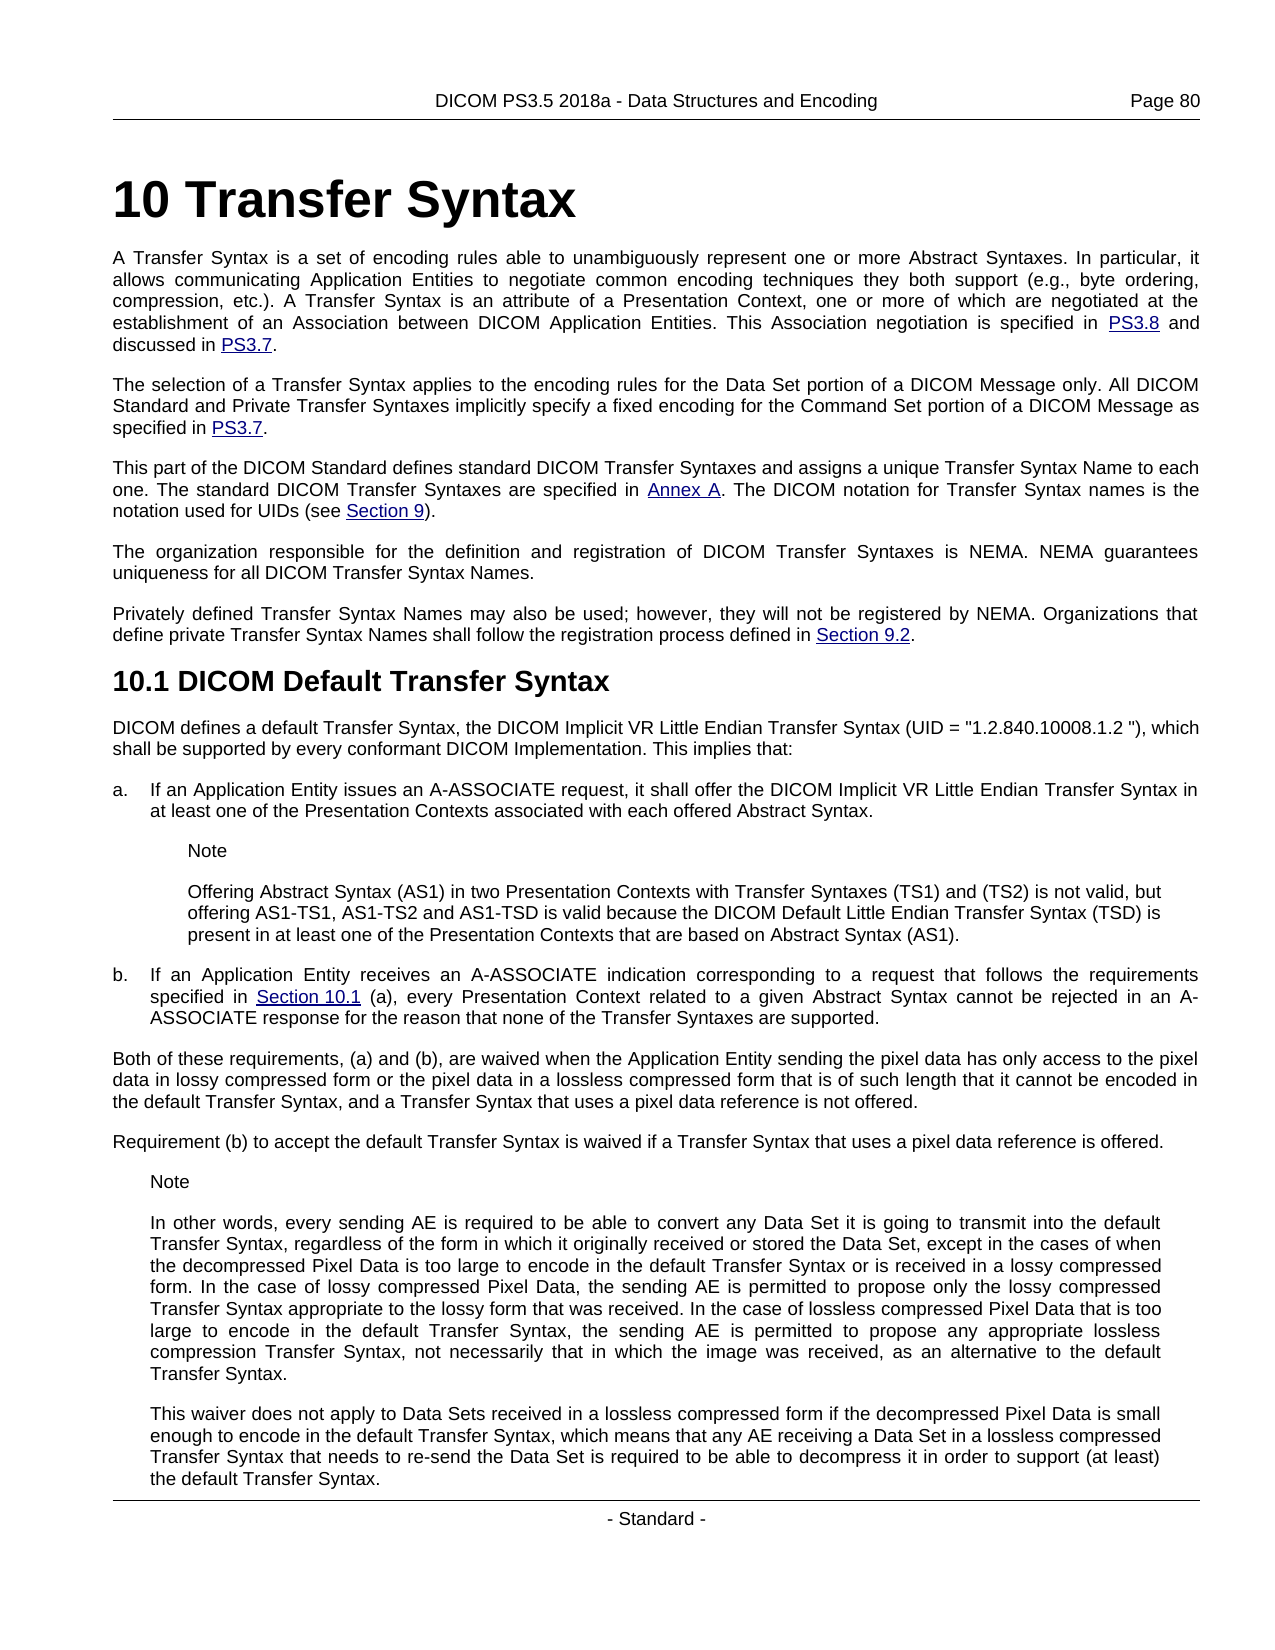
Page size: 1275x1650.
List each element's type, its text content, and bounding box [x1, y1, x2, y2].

text 10 Transfer Syntax [112, 169, 1200, 228]
list If an Application Entity receives an A-ASSOCIATE indication corresponding to a request that follows the requirements specified in Section 10.1 (a), every Presentation Context related to a given Abstract Syntax cannot be rejected in an A-ASSOCIATE response for the reason that none of the Transfer Syntaxes are supported. [112, 964, 1200, 1029]
list If an Application Entity issues an A-ASSOCIATE request, it shall offer the DICOM Implicit VR Little Endian Transfer Syntax in at least one of the Presentation Contexts associated with each offered Abstract Syntax. [112, 778, 1200, 822]
text Both of these requirements, (a) and (b), are waived when the Application Entity sending the pixel data has only access to the pixel data in lossy compressed form or the pixel data in a lossless compressed form that is of such length that it cannot be encoded in the default Transfer Syntax, and a Transfer Syntax that uses a pixel data reference is not offered. [112, 1047, 1200, 1112]
text In other words, every sending AE is required to be able to convert any Data Set it is going to transmit into the default Transfer Syntax, regardless of the form in which it originally received or stored the Data Set, except in the cases of when the decompressed Pixel Data is too large to encode in the default Transfer Syntax or is received in a lossy compressed form. In the case of lossy compressed Pixel Data, the sending AE is permitted to propose only the lossy compressed Transfer Syntax appropriate to the lossy form that was received. In the case of lossless compressed Pixel Data that is too large to encode in the default Transfer Syntax, the sending AE is permitted to propose any appropriate lossless compression Transfer Syntax, not necessarily that in which the image was received, as an alternative to the default Transfer Syntax. [150, 1212, 1162, 1384]
list Offering Abstract Syntax (AS1) in two Presentation Contexts with Transfer Syntaxes (TS1) and (TS2) is not valid, but offering AS1-TS1, AS1-TS2 and AS1-TSD is valid because the DICOM Default Little Endian Transfer Syntax (TSD) is present in at least one of the Presentation Contexts that are based on Abstract Syntax (AS1). [150, 881, 1162, 945]
text The selection of a Transfer Syntax applies to the encoding rules for the Data Set portion of a DICOM Message only. All DICOM Standard and Private Transfer Syntaxes implicitly specify a fixed encoding for the Command Set portion of a DICOM Message as specified in PS3.7. [112, 374, 1200, 438]
text This part of the DICOM Standard defines standard DICOM Transfer Syntaxes and assigns a unique Transfer Syntax Name to each one. The standard DICOM Transfer Syntaxes are specified in Annex A. The DICOM notation for Transfer Syntax names is the notation used for UIDs (see Section 9). [112, 457, 1200, 522]
text A Transfer Syntax is a set of encoding rules able to unambiguously represent one or more Abstract Syntaxes. In particular, it allows communicating Application Entities to negotiate common encoding techniques they both support (e.g., byte ordering, compression, etc.). A Transfer Syntax is an attribute of a Presentation Context, one or more of which are negotiated at the establishment of an Association between DICOM Application Entities. This Association negotiation is specified in PS3.8 and discussed in PS3.7. [112, 247, 1200, 355]
text Note [150, 1171, 1162, 1193]
text 10.1 DICOM Default Transfer Syntax [112, 664, 1200, 698]
text DICOM defines a default Transfer Syntax, the DICOM Implicit VR Little Endian Transfer Syntax (UID = "1.2.840.10008.1.2 "), which shall be supported by every conformant DICOM Implementation. This implies that: [112, 717, 1200, 760]
text Privately defined Transfer Syntax Names may also be used; however, they will not be registered by NEMA. Organizations that define private Transfer Syntax Names shall follow the registration process defined in Section 9.2. [112, 602, 1200, 646]
text The organization responsible for the definition and registration of DICOM Transfer Syntaxes is NEMA. NEMA guarantees uniqueness for all DICOM Transfer Syntax Names. [112, 541, 1200, 584]
list Note [150, 840, 1162, 862]
text Requirement (b) to accept the default Transfer Syntax is waived if a Transfer Syntax that uses a pixel data reference is offered. [112, 1131, 1200, 1152]
text This waiver does not apply to Data Sets received in a lossless compressed form if the decompressed Pixel Data is small enough to encode in the default Transfer Syntax, which means that any AE receiving a Data Set in a lossless compressed Transfer Syntax that needs to re-send the Data Set is required to be able to decompress it in order to support (at least) the default Transfer Syntax. [150, 1403, 1162, 1489]
